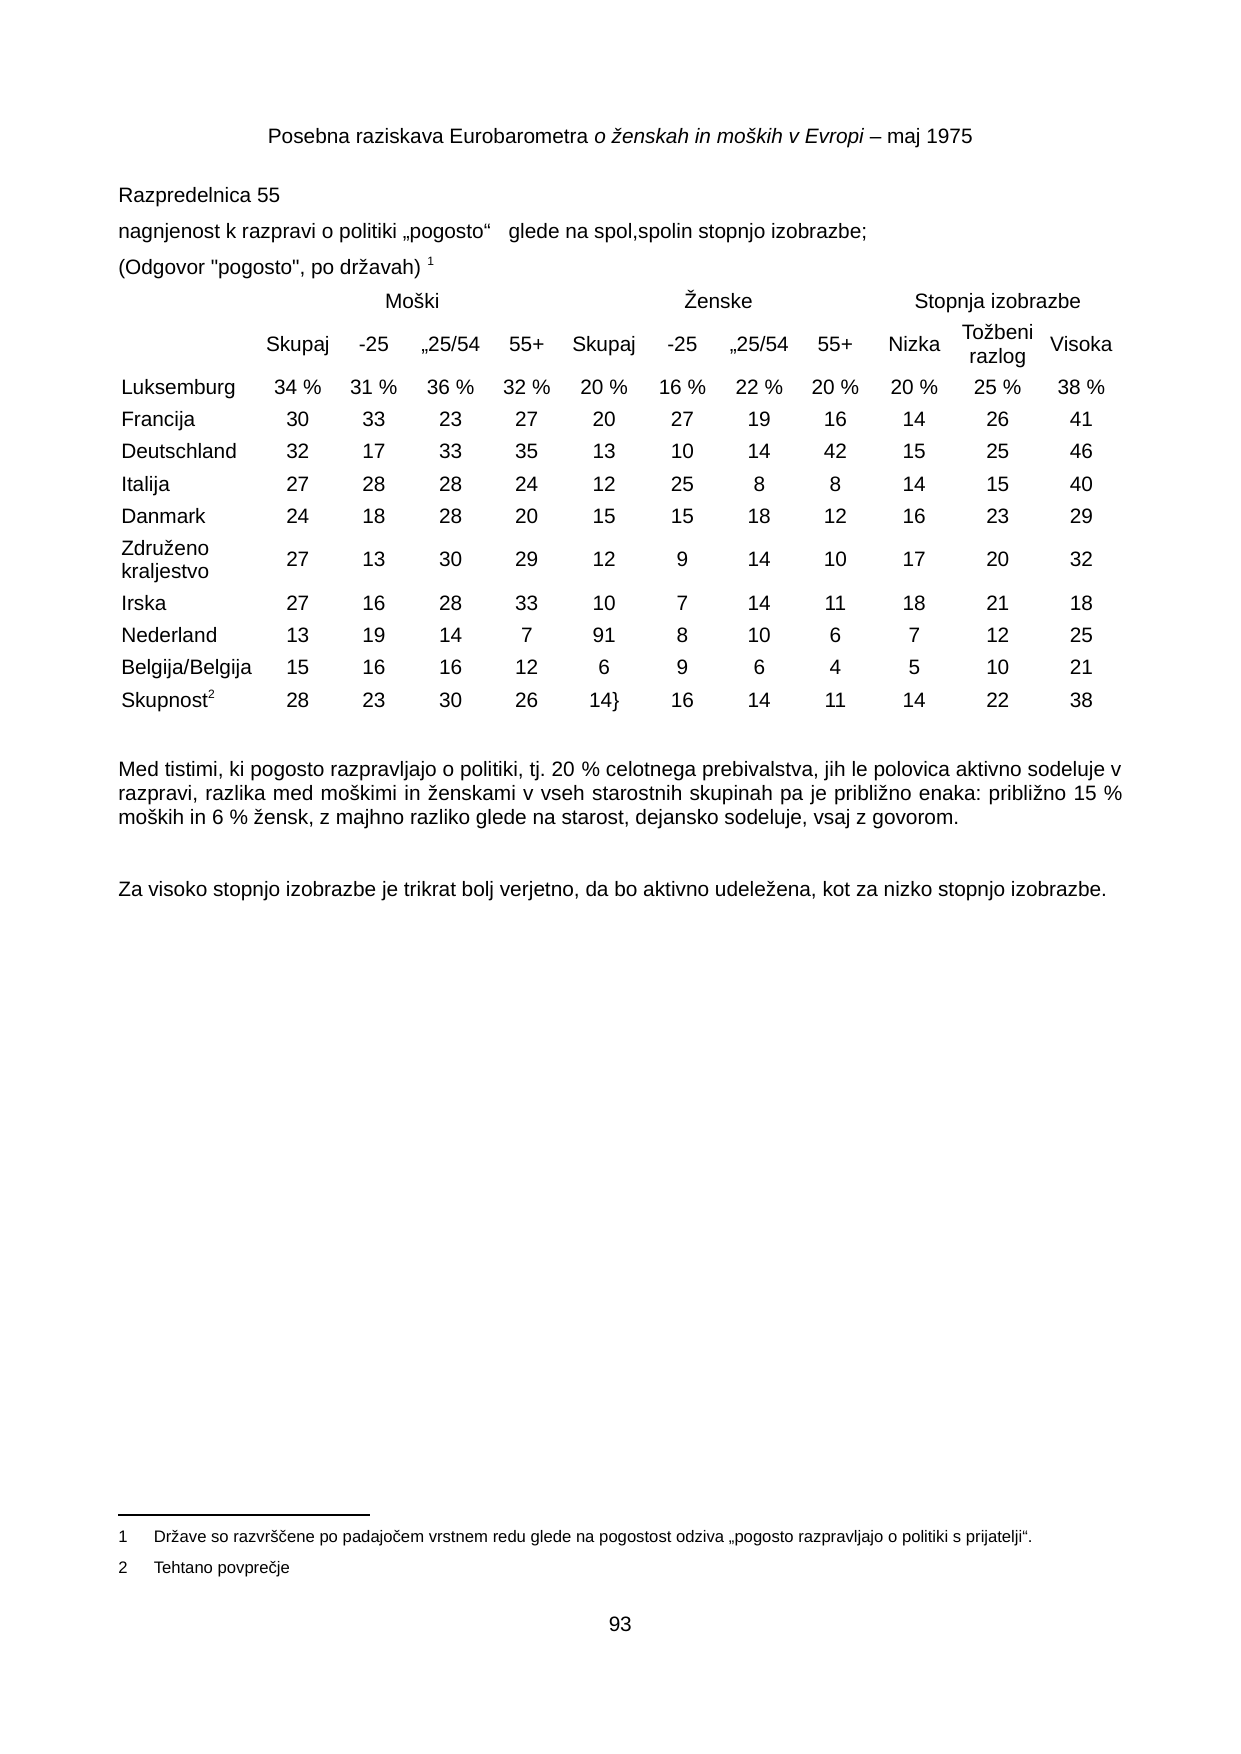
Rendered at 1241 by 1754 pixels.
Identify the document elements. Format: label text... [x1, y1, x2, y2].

table_cell 17 [873, 533, 955, 586]
table_cell -25 [644, 317, 720, 370]
table_cell 55+ [798, 317, 873, 370]
table_cell 16 [335, 586, 412, 618]
table_cell 10 [564, 586, 644, 618]
text (Odgovor "pogosto", po državah) [118, 254, 1122, 278]
table_cell 14 [720, 533, 798, 586]
table_cell 14 [873, 468, 955, 500]
table_cell 20 [955, 533, 1039, 586]
table_cell 38 [1040, 683, 1123, 716]
table_cell 15 [260, 651, 335, 683]
table_cell Skupaj [564, 317, 644, 370]
table_cell Združeno kraljestvo [118, 533, 260, 586]
table_cell 28 [412, 468, 489, 500]
table_cell 33 [489, 586, 564, 618]
table_cell 41 [1040, 403, 1123, 435]
table_cell 16 [335, 651, 412, 683]
table_cell 25 [644, 468, 720, 500]
table_cell 40 [1040, 468, 1123, 500]
table_cell 46 [1040, 435, 1123, 468]
table_header [118, 284, 260, 317]
text nagnjenost k razpravi o politiki „pogosto“ glede na spol,spolin stopnjo izobrazbe; [118, 219, 1122, 243]
table_cell 17 [335, 435, 412, 468]
table_cell 10 [644, 435, 720, 468]
table_cell 23 [955, 500, 1039, 532]
table_cell 28 [260, 683, 335, 716]
table_cell Deutschland [118, 435, 260, 468]
table_cell 34 % [260, 370, 335, 403]
table_cell 12 [489, 651, 564, 683]
table_cell 15 [955, 468, 1039, 500]
table_cell 18 [873, 586, 955, 618]
table_cell 20 [489, 500, 564, 532]
table_cell 28 [335, 468, 412, 500]
table_cell 13 [335, 533, 412, 586]
table_cell 14 [873, 403, 955, 435]
table_cell Francija [118, 403, 260, 435]
table_cell Italija [118, 468, 260, 500]
table_cell 33 [335, 403, 412, 435]
table_cell 10 [720, 619, 798, 651]
table_cell 26 [955, 403, 1039, 435]
table_cell 11 [798, 586, 873, 618]
table_cell 27 [260, 533, 335, 586]
table_cell Skupaj [260, 317, 335, 370]
table_cell 24 [260, 500, 335, 532]
table_cell Irska [118, 586, 260, 618]
table_cell 23 [412, 403, 489, 435]
table_cell 21 [1040, 651, 1123, 683]
table_header Moški [260, 284, 564, 317]
table_cell 14 [873, 683, 955, 716]
table_cell 32 [1040, 533, 1123, 586]
table_cell 22 % [720, 370, 798, 403]
table_cell 28 [412, 500, 489, 532]
table_cell 7 [489, 619, 564, 651]
table_cell 9 [644, 651, 720, 683]
table_cell 16 [412, 651, 489, 683]
table_cell 33 [412, 435, 489, 468]
table_cell 8 [798, 468, 873, 500]
table_cell 55+ [489, 317, 564, 370]
table_cell 31 % [335, 370, 412, 403]
table_cell 15 [644, 500, 720, 532]
table_header Stopnja izobrazbe [873, 284, 1123, 317]
table_cell 12 [955, 619, 1039, 651]
table_cell 38 % [1040, 370, 1123, 403]
table_cell 16 [798, 403, 873, 435]
table_cell 13 [260, 619, 335, 651]
table_cell 21 [955, 586, 1039, 618]
table_cell 36 % [412, 370, 489, 403]
table_cell 27 [260, 586, 335, 618]
table_cell 7 [873, 619, 955, 651]
table_cell 10 [955, 651, 1039, 683]
table_cell 16 % [644, 370, 720, 403]
table_cell 15 [873, 435, 955, 468]
table_cell 4 [798, 651, 873, 683]
table_cell Visoka [1040, 317, 1123, 370]
table_cell 5 [873, 651, 955, 683]
table_cell 18 [335, 500, 412, 532]
table_cell 27 [489, 403, 564, 435]
table_cell 29 [1040, 500, 1123, 532]
table_cell [118, 317, 260, 370]
table_cell 27 [644, 403, 720, 435]
table_cell 10 [798, 533, 873, 586]
table_cell 9 [644, 533, 720, 586]
table_cell 35 [489, 435, 564, 468]
text Med tistimi, ki pogosto razpravljajo o politiki, tj. 20 % celotnega prebivalstva, jih le polovica aktivno sodeluje v razpravi, razlika med moškimi in ženskami v vseh starostnih skupinah pa je približno enaka: približno 15 % moških in 6 % žensk, z majhno razliko glede na starost, dejansko sodeluje, vsaj z govorom. [118, 757, 1122, 829]
table_cell 12 [564, 533, 644, 586]
table_cell 25 [1040, 619, 1123, 651]
table_cell 28 [412, 586, 489, 618]
table_cell 30 [412, 683, 489, 716]
table_cell 19 [335, 619, 412, 651]
table_cell Tožbeni razlog [955, 317, 1039, 370]
table_cell 42 [798, 435, 873, 468]
table_cell 15 [564, 500, 644, 532]
table_cell 14 [720, 435, 798, 468]
table_cell 12 [798, 500, 873, 532]
table_cell 14 [412, 619, 489, 651]
table_cell Belgija/Belgija [118, 651, 260, 683]
table_cell Nizka [873, 317, 955, 370]
table_cell 14} [564, 683, 644, 716]
table_cell -25 [335, 317, 412, 370]
table_cell 23 [335, 683, 412, 716]
table_cell „25/54 [412, 317, 489, 370]
table_cell 19 [720, 403, 798, 435]
table_cell 14 [720, 683, 798, 716]
table_cell 11 [798, 683, 873, 716]
table_cell 91 [564, 619, 644, 651]
table_cell 30 [260, 403, 335, 435]
table_cell „25/54 [720, 317, 798, 370]
table_cell 27 [260, 468, 335, 500]
table_cell 20 % [873, 370, 955, 403]
table_cell 32 % [489, 370, 564, 403]
table_cell 13 [564, 435, 644, 468]
table_cell 20 % [798, 370, 873, 403]
table_cell 32 [260, 435, 335, 468]
table_cell 8 [644, 619, 720, 651]
table_cell 25 [955, 435, 1039, 468]
table_cell 22 [955, 683, 1039, 716]
table_cell 30 [412, 533, 489, 586]
table_cell 6 [564, 651, 644, 683]
text Razpredelnica 55 [118, 183, 1122, 207]
table_cell 20 % [564, 370, 644, 403]
table_cell Nederland [118, 619, 260, 651]
table_cell Skupnost [118, 683, 260, 716]
table_cell Danmark [118, 500, 260, 532]
table_cell 26 [489, 683, 564, 716]
table_cell 6 [720, 651, 798, 683]
table_cell 12 [564, 468, 644, 500]
table_cell 18 [1040, 586, 1123, 618]
table_cell Luksemburg [118, 370, 260, 403]
table_cell 7 [644, 586, 720, 618]
table_cell 20 [564, 403, 644, 435]
table_cell 29 [489, 533, 564, 586]
text Države so razvrščene po padajočem vrstnem redu glede na pogostost odziva „pogosto razpravljajo o politiki s prijatelji“. [118, 1527, 1122, 1546]
table_cell 24 [489, 468, 564, 500]
table_header Ženske [564, 284, 873, 317]
table_cell 16 [873, 500, 955, 532]
table_cell 18 [720, 500, 798, 532]
text Za visoko stopnjo izobrazbe je trikrat bolj verjetno, da bo aktivno udeležena, kot za nizko stopnjo izobrazbe. [118, 876, 1122, 900]
table_cell 16 [644, 683, 720, 716]
table_cell 6 [798, 619, 873, 651]
table_cell 8 [720, 468, 798, 500]
table_cell 14 [720, 586, 798, 618]
table_cell 25 % [955, 370, 1039, 403]
